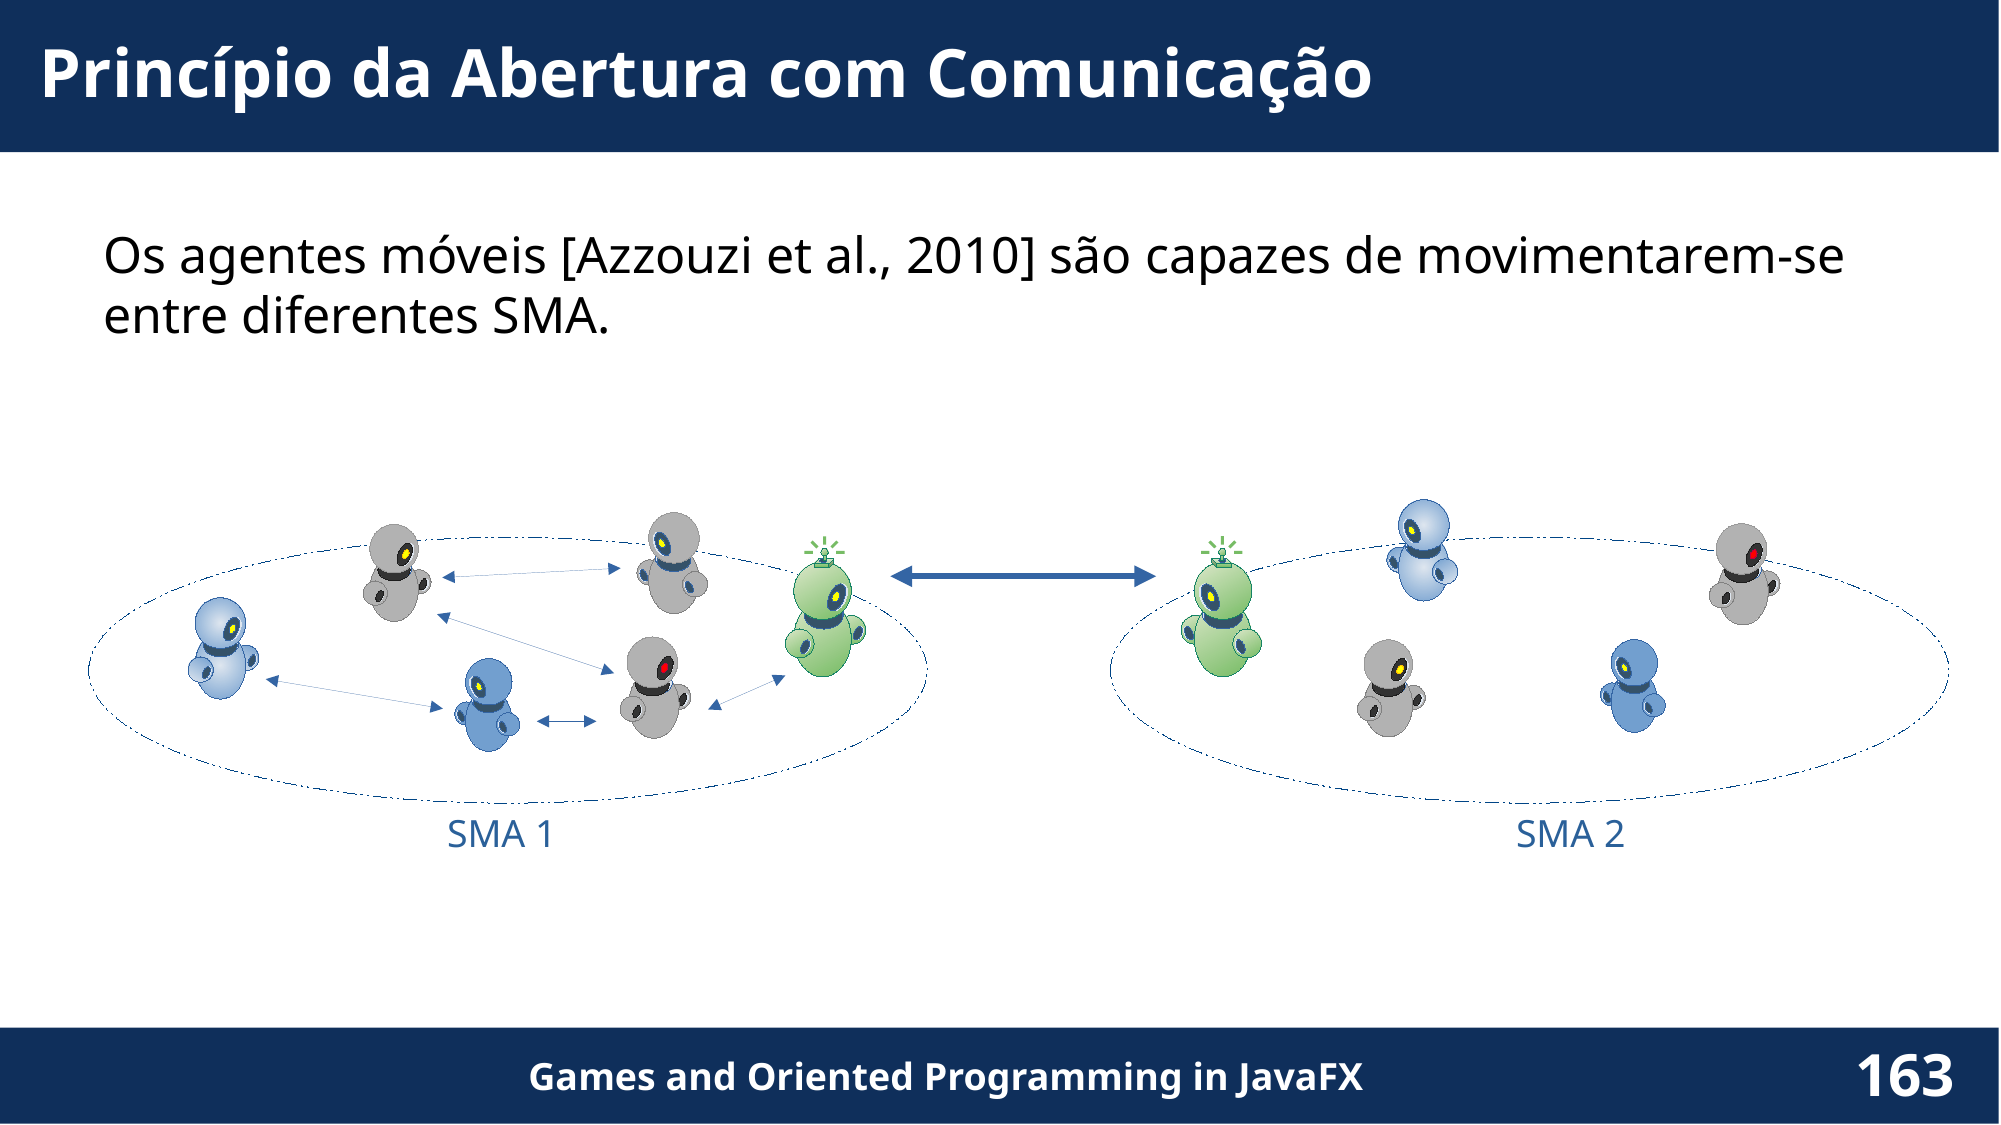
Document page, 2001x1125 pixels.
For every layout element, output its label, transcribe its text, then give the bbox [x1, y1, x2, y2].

text_box [1181, 559, 1262, 677]
text_box [1218, 548, 1226, 563]
text_box SMA 2 [1393, 803, 1748, 863]
text_box [620, 636, 691, 739]
text_box [830, 540, 839, 549]
text_box [1228, 540, 1237, 549]
text_box [1208, 540, 1217, 549]
text_box [1386, 499, 1458, 602]
text_box Os agentes móveis [Azzouzi et al., 2010] são capazes de movimentarem-se entre diferentes SMA. [88, 216, 1947, 352]
text_box SMA 1 [324, 803, 680, 863]
text_box [1709, 523, 1781, 625]
text_box Princípio da Abertura com Comunicação [25, 23, 1999, 119]
text_box [1357, 639, 1426, 737]
text_box [785, 560, 866, 677]
text_box [1600, 639, 1666, 733]
text_box [819, 548, 829, 563]
text_box [454, 658, 520, 752]
text_box [363, 524, 432, 622]
text_box [636, 512, 708, 614]
text_box [188, 597, 259, 700]
text_box [810, 540, 819, 549]
